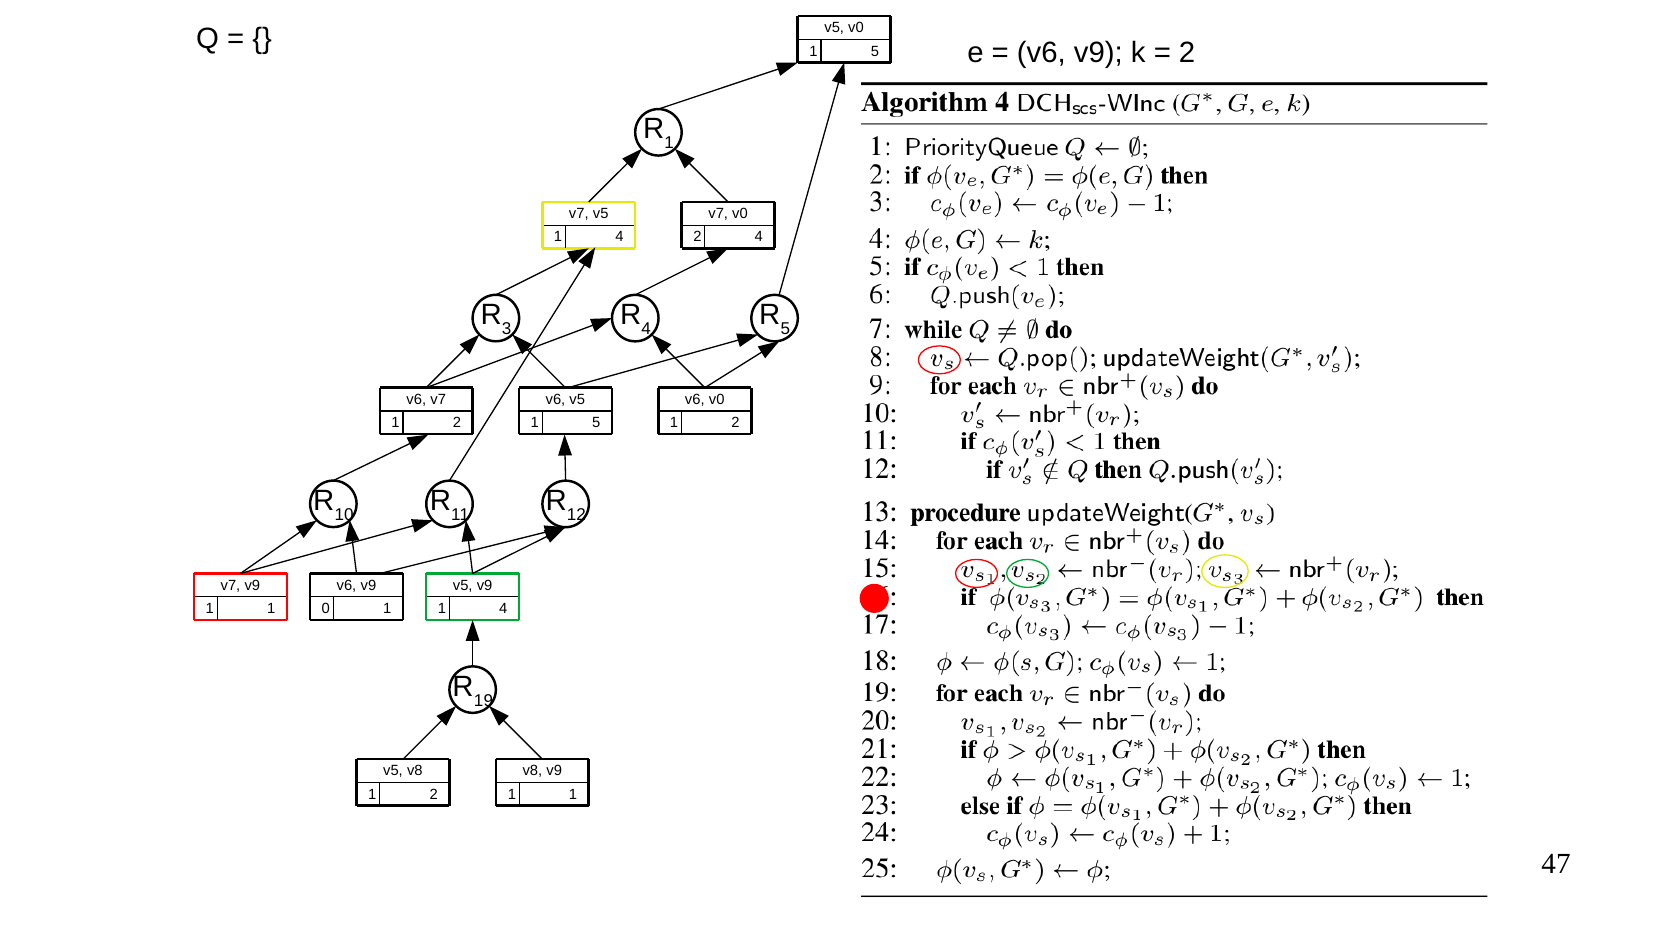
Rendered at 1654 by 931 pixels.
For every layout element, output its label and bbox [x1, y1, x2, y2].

picture [146, 0, 1495, 900]
